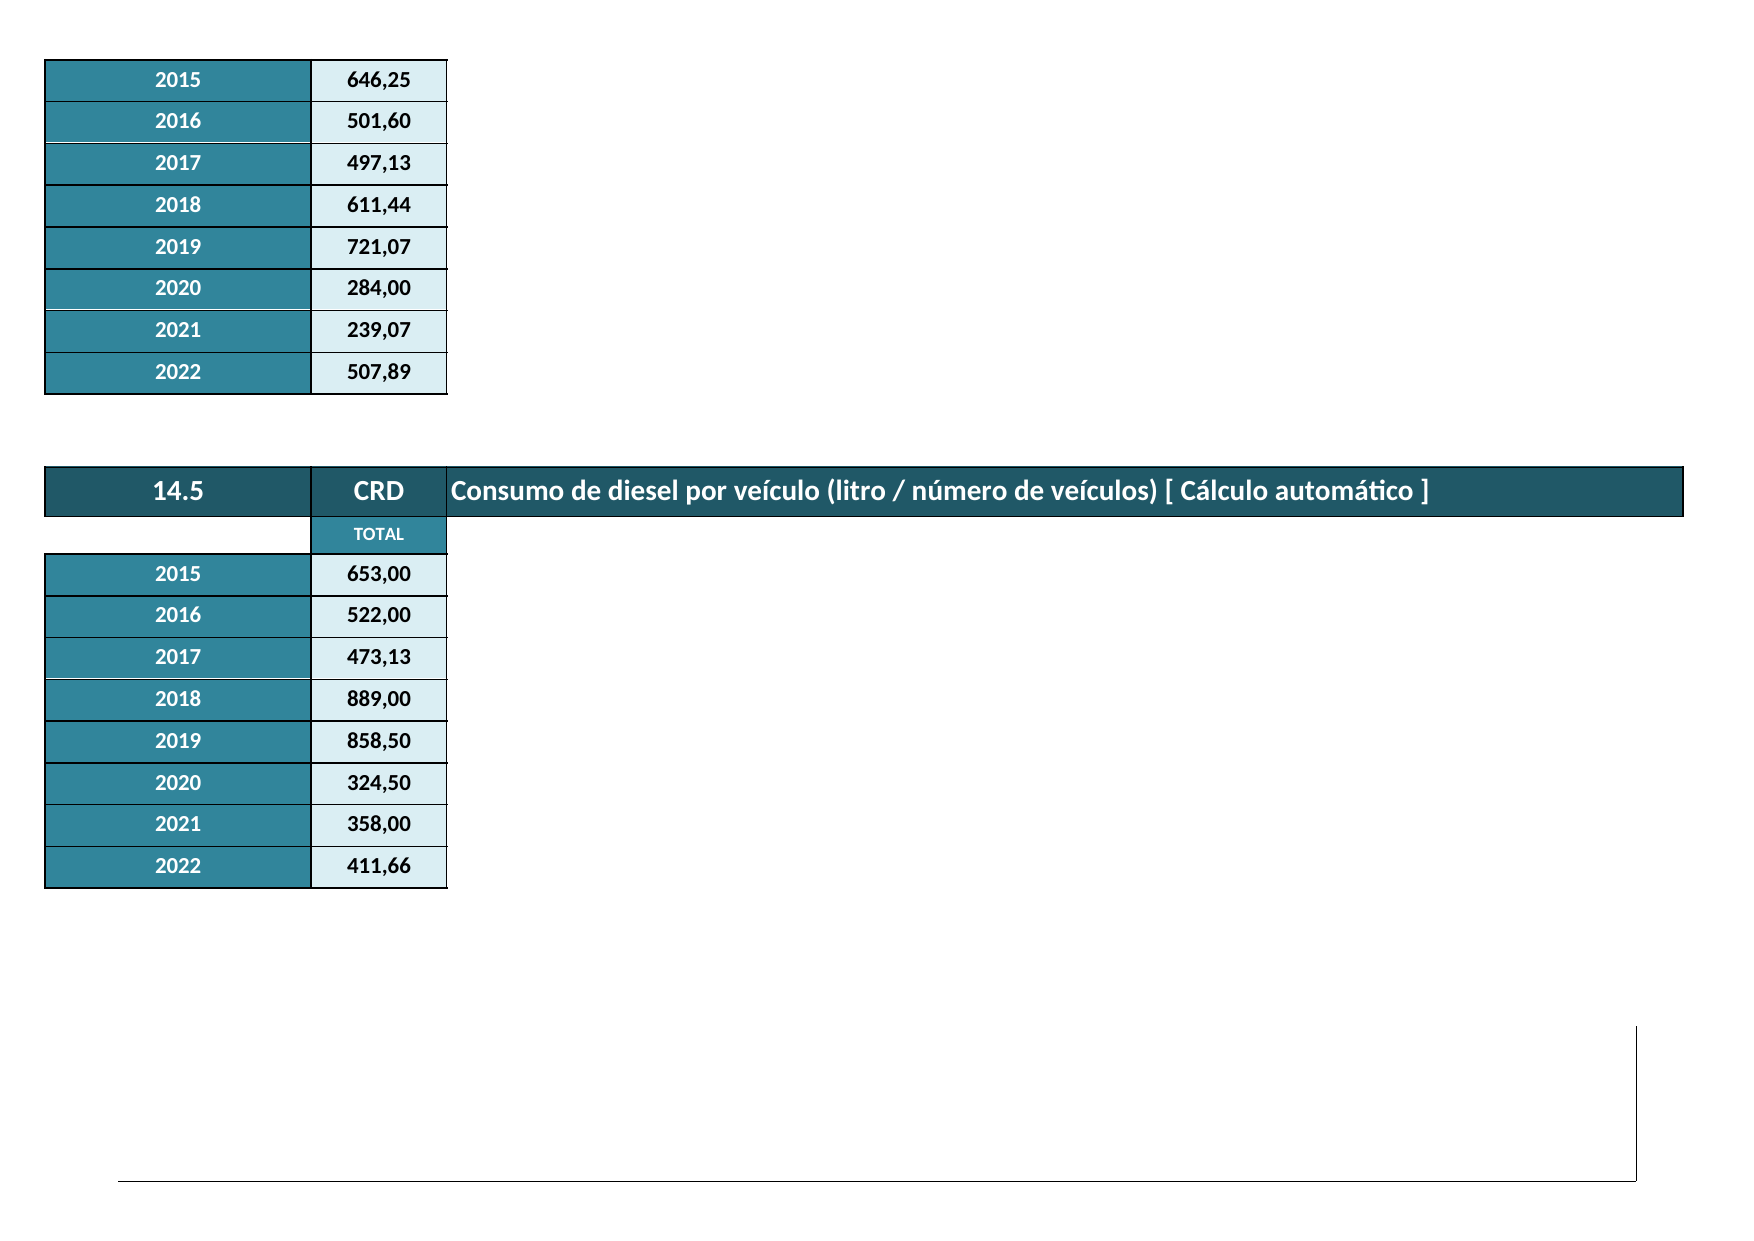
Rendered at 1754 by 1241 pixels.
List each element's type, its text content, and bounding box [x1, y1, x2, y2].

table_cell [447, 101, 587, 142]
table_cell [1255, 393, 1350, 431]
table_cell [778, 595, 873, 637]
table_cell [683, 637, 778, 678]
table_cell [969, 143, 1064, 184]
table_cell 239,07 [312, 311, 446, 351]
table_cell [447, 393, 587, 431]
table_cell [447, 184, 587, 226]
table_cell [1350, 268, 1445, 309]
table_cell [1159, 268, 1254, 309]
table_cell [1255, 553, 1350, 595]
table_cell [1255, 595, 1350, 637]
table_cell [1255, 268, 1350, 309]
table_cell [587, 431, 683, 466]
table_cell 358,00 [312, 805, 446, 846]
table_cell [873, 393, 968, 431]
table_cell [447, 762, 587, 804]
table_cell [778, 679, 873, 720]
table_cell [1064, 762, 1159, 804]
table_cell [1540, 679, 1683, 720]
table_cell [1064, 679, 1159, 720]
table_cell [778, 431, 873, 466]
table_cell [1064, 226, 1159, 268]
table_cell [1064, 804, 1159, 846]
table_cell [1445, 679, 1540, 720]
table_cell [969, 184, 1064, 226]
table_cell [1540, 310, 1683, 351]
table_cell [587, 310, 683, 351]
table_cell [1064, 720, 1159, 762]
table_cell [683, 59, 778, 101]
table_cell 2021 [46, 311, 310, 351]
table_cell [447, 517, 587, 553]
table_cell [45, 431, 311, 466]
table_cell [1350, 762, 1445, 804]
table_cell [873, 59, 968, 101]
table_cell 2015 [46, 555, 310, 595]
table_cell [1540, 517, 1683, 553]
table_cell 2018 [46, 186, 310, 226]
table_cell [447, 310, 587, 351]
table_cell [1064, 143, 1159, 184]
table_cell 324,50 [312, 764, 446, 804]
table_cell [778, 720, 873, 762]
table_cell 721,07 [312, 228, 446, 268]
table_cell [1159, 720, 1254, 762]
table_cell [1540, 59, 1683, 101]
table_cell [1350, 720, 1445, 762]
table_cell 2018 [46, 680, 310, 720]
table_cell [587, 720, 683, 762]
table_cell [1064, 59, 1159, 101]
table_cell [1540, 431, 1683, 466]
table_cell [778, 101, 873, 142]
table_cell [969, 431, 1064, 466]
table_cell [587, 184, 683, 226]
table_cell [873, 431, 968, 466]
table_cell [447, 679, 587, 720]
table_cell [1350, 637, 1445, 678]
table_cell [587, 804, 683, 846]
table_cell [873, 184, 968, 226]
table_cell [969, 101, 1064, 142]
table_cell [683, 268, 778, 309]
table_cell [1350, 184, 1445, 226]
table_cell [1350, 143, 1445, 184]
table_cell [45, 395, 311, 431]
table_cell [683, 762, 778, 804]
table_cell [1540, 846, 1683, 887]
table_cell [683, 595, 778, 637]
table_cell [1540, 268, 1683, 309]
table_cell [683, 310, 778, 351]
table_cell 858,50 [312, 722, 446, 762]
table_cell [1350, 351, 1445, 393]
table_cell 2017 [46, 638, 310, 678]
table_cell [683, 804, 778, 846]
table_cell [683, 517, 778, 553]
table_cell [1540, 226, 1683, 268]
table_cell [1445, 804, 1540, 846]
table_cell [683, 101, 778, 142]
table_cell [1255, 431, 1350, 466]
table_cell [873, 143, 968, 184]
table_cell [778, 143, 873, 184]
table_cell [587, 517, 683, 553]
table_cell [1350, 804, 1445, 846]
table_cell [1350, 310, 1445, 351]
table_cell 507,89 [312, 353, 446, 393]
table_cell [447, 595, 587, 637]
table_cell [873, 637, 968, 678]
table_cell [1540, 101, 1683, 142]
table_cell [1064, 431, 1159, 466]
table_cell 14.5 [46, 468, 310, 516]
table_cell [587, 226, 683, 268]
table_cell 2022 [46, 353, 310, 393]
table_cell [1445, 310, 1540, 351]
table_cell [778, 268, 873, 309]
table_cell [447, 268, 587, 309]
table_cell [873, 226, 968, 268]
table_cell [1159, 59, 1254, 101]
table_cell [969, 804, 1064, 846]
table_cell [1064, 184, 1159, 226]
table_cell [447, 431, 587, 466]
table_cell [683, 226, 778, 268]
table_cell [447, 226, 587, 268]
table_cell [1445, 184, 1540, 226]
table_cell [1540, 762, 1683, 804]
table_cell [1064, 351, 1159, 393]
table_cell [1255, 351, 1350, 393]
table_cell [969, 351, 1064, 393]
table_cell [1445, 431, 1540, 466]
table_cell [1445, 351, 1540, 393]
table_cell [587, 101, 683, 142]
table_cell [1255, 679, 1350, 720]
table_cell [1540, 393, 1683, 431]
table_cell [1255, 517, 1350, 553]
table_cell 611,44 [312, 186, 446, 226]
table_cell [969, 846, 1064, 887]
table_cell [778, 59, 873, 101]
table_cell [587, 268, 683, 309]
table_cell [587, 351, 683, 393]
table_cell 473,13 [312, 638, 446, 678]
table_cell [1350, 595, 1445, 637]
table_cell [1255, 310, 1350, 351]
table_cell [587, 762, 683, 804]
table_cell [969, 59, 1064, 101]
table_cell [1445, 59, 1540, 101]
table_cell [1159, 143, 1254, 184]
table_cell [587, 393, 683, 431]
table_cell [683, 720, 778, 762]
table_cell [587, 679, 683, 720]
table_cell [1064, 310, 1159, 351]
table_cell [1064, 637, 1159, 678]
table_cell [1159, 226, 1254, 268]
table_cell [778, 351, 873, 393]
table_cell Consumo de diesel por veículo (litro / número de veículos) [ Cálculo automático ] [447, 468, 1682, 516]
table_cell [587, 637, 683, 678]
table_cell [1159, 351, 1254, 393]
table_cell [1445, 637, 1540, 678]
table_cell [873, 517, 968, 553]
table_cell [1540, 184, 1683, 226]
table_cell [778, 637, 873, 678]
table_cell [969, 226, 1064, 268]
table_cell [447, 720, 587, 762]
table_cell [778, 393, 873, 431]
table_cell [587, 59, 683, 101]
table_cell [1255, 846, 1350, 887]
table_cell [1159, 804, 1254, 846]
table_cell 2020 [46, 764, 310, 804]
table_cell 2016 [46, 102, 310, 142]
table_cell [873, 101, 968, 142]
table_cell [1350, 226, 1445, 268]
table_cell [587, 553, 683, 595]
table_cell [683, 143, 778, 184]
table_cell [1350, 679, 1445, 720]
table_cell 2016 [46, 597, 310, 637]
table_cell [447, 143, 587, 184]
table_cell [1255, 101, 1350, 142]
table_cell [1159, 762, 1254, 804]
table_cell [1159, 846, 1254, 887]
table_cell [45, 517, 310, 553]
table_cell [1064, 268, 1159, 309]
table_cell [778, 804, 873, 846]
table_cell [447, 553, 587, 595]
table_cell [1064, 101, 1159, 142]
table_cell [873, 310, 968, 351]
table_cell [778, 553, 873, 595]
table_cell [683, 393, 778, 431]
table_cell [311, 395, 447, 431]
table_cell [1540, 804, 1683, 846]
table_cell [587, 846, 683, 887]
table_cell 497,13 [312, 144, 446, 184]
table_cell [683, 846, 778, 887]
table_cell [778, 226, 873, 268]
table_cell [778, 184, 873, 226]
table_cell [1350, 431, 1445, 466]
table_cell [1064, 553, 1159, 595]
table_cell 2020 [46, 270, 310, 309]
table_cell [778, 310, 873, 351]
table_cell [1445, 762, 1540, 804]
table_cell [1255, 143, 1350, 184]
table_cell [873, 846, 968, 887]
table_cell [969, 393, 1064, 431]
table_cell [683, 351, 778, 393]
table_cell [683, 431, 778, 466]
table_cell [1445, 517, 1540, 553]
table_cell 889,00 [312, 680, 446, 720]
table_cell [873, 762, 968, 804]
table_cell [1064, 393, 1159, 431]
table_cell [969, 720, 1064, 762]
table_cell [778, 517, 873, 553]
table_cell 2022 [46, 847, 310, 887]
table_cell [969, 637, 1064, 678]
table_cell [873, 268, 968, 309]
table_cell 522,00 [312, 597, 446, 637]
table_cell [1159, 637, 1254, 678]
table_cell [1350, 846, 1445, 887]
table_cell [1159, 184, 1254, 226]
table_cell [1159, 310, 1254, 351]
table_cell 2015 [46, 61, 310, 101]
table_cell [447, 846, 587, 887]
table_cell [447, 59, 587, 101]
table_cell [1540, 720, 1683, 762]
table_cell [1445, 393, 1540, 431]
table_cell [1159, 553, 1254, 595]
table_cell 646,25 [312, 61, 446, 101]
table_cell [1159, 101, 1254, 142]
table_cell [447, 804, 587, 846]
table_cell [873, 679, 968, 720]
table_cell [873, 595, 968, 637]
table_cell [969, 595, 1064, 637]
table_cell [447, 351, 587, 393]
table_cell 2019 [46, 722, 310, 762]
table_cell [1255, 720, 1350, 762]
table_cell [683, 679, 778, 720]
table_cell [1445, 846, 1540, 887]
table_cell [1255, 184, 1350, 226]
table_cell [1159, 595, 1254, 637]
table_cell [969, 553, 1064, 595]
table_cell [1445, 720, 1540, 762]
table_cell [969, 679, 1064, 720]
table_cell [1350, 553, 1445, 595]
table_cell [778, 762, 873, 804]
table_cell CRD [312, 468, 446, 516]
table_cell [873, 553, 968, 595]
table_cell [1445, 553, 1540, 595]
table_cell [447, 637, 587, 678]
table_cell [1445, 268, 1540, 309]
table_cell [1540, 637, 1683, 678]
table_cell [1445, 226, 1540, 268]
table_cell [1540, 595, 1683, 637]
table_cell TOTAL [312, 517, 446, 553]
table_cell [969, 517, 1064, 553]
table_cell [683, 184, 778, 226]
table_cell [873, 720, 968, 762]
table_cell 411,66 [312, 847, 446, 887]
table_cell [873, 804, 968, 846]
table_cell [1159, 431, 1254, 466]
table_cell [969, 310, 1064, 351]
table_cell [1255, 226, 1350, 268]
table_cell 284,00 [312, 270, 446, 309]
table_cell [1445, 595, 1540, 637]
table_cell [1540, 553, 1683, 595]
table_cell [1064, 517, 1159, 553]
table_cell [587, 595, 683, 637]
table_cell [1445, 143, 1540, 184]
table_cell [1064, 846, 1159, 887]
table_cell 2021 [46, 805, 310, 846]
table_cell [969, 762, 1064, 804]
table_cell [778, 846, 873, 887]
table_cell [1159, 679, 1254, 720]
table_cell [1350, 393, 1445, 431]
table_cell 2017 [46, 144, 310, 184]
table_cell 2019 [46, 228, 310, 268]
table_cell [587, 143, 683, 184]
table_cell [1159, 393, 1254, 431]
table_cell [1350, 59, 1445, 101]
table_cell [969, 268, 1064, 309]
table_cell [1350, 517, 1445, 553]
table_cell [1064, 595, 1159, 637]
table_cell 653,00 [312, 555, 446, 595]
table_cell [1255, 762, 1350, 804]
table_cell [1255, 637, 1350, 678]
table_cell [1445, 101, 1540, 142]
table_cell [873, 351, 968, 393]
table_cell [1255, 804, 1350, 846]
table_cell [1255, 59, 1350, 101]
table_cell [1540, 143, 1683, 184]
table_cell [683, 553, 778, 595]
table_cell [1350, 101, 1445, 142]
table_cell [1540, 351, 1683, 393]
table_cell 501,60 [312, 102, 446, 142]
table_cell [311, 431, 447, 466]
table_cell [1159, 517, 1254, 553]
